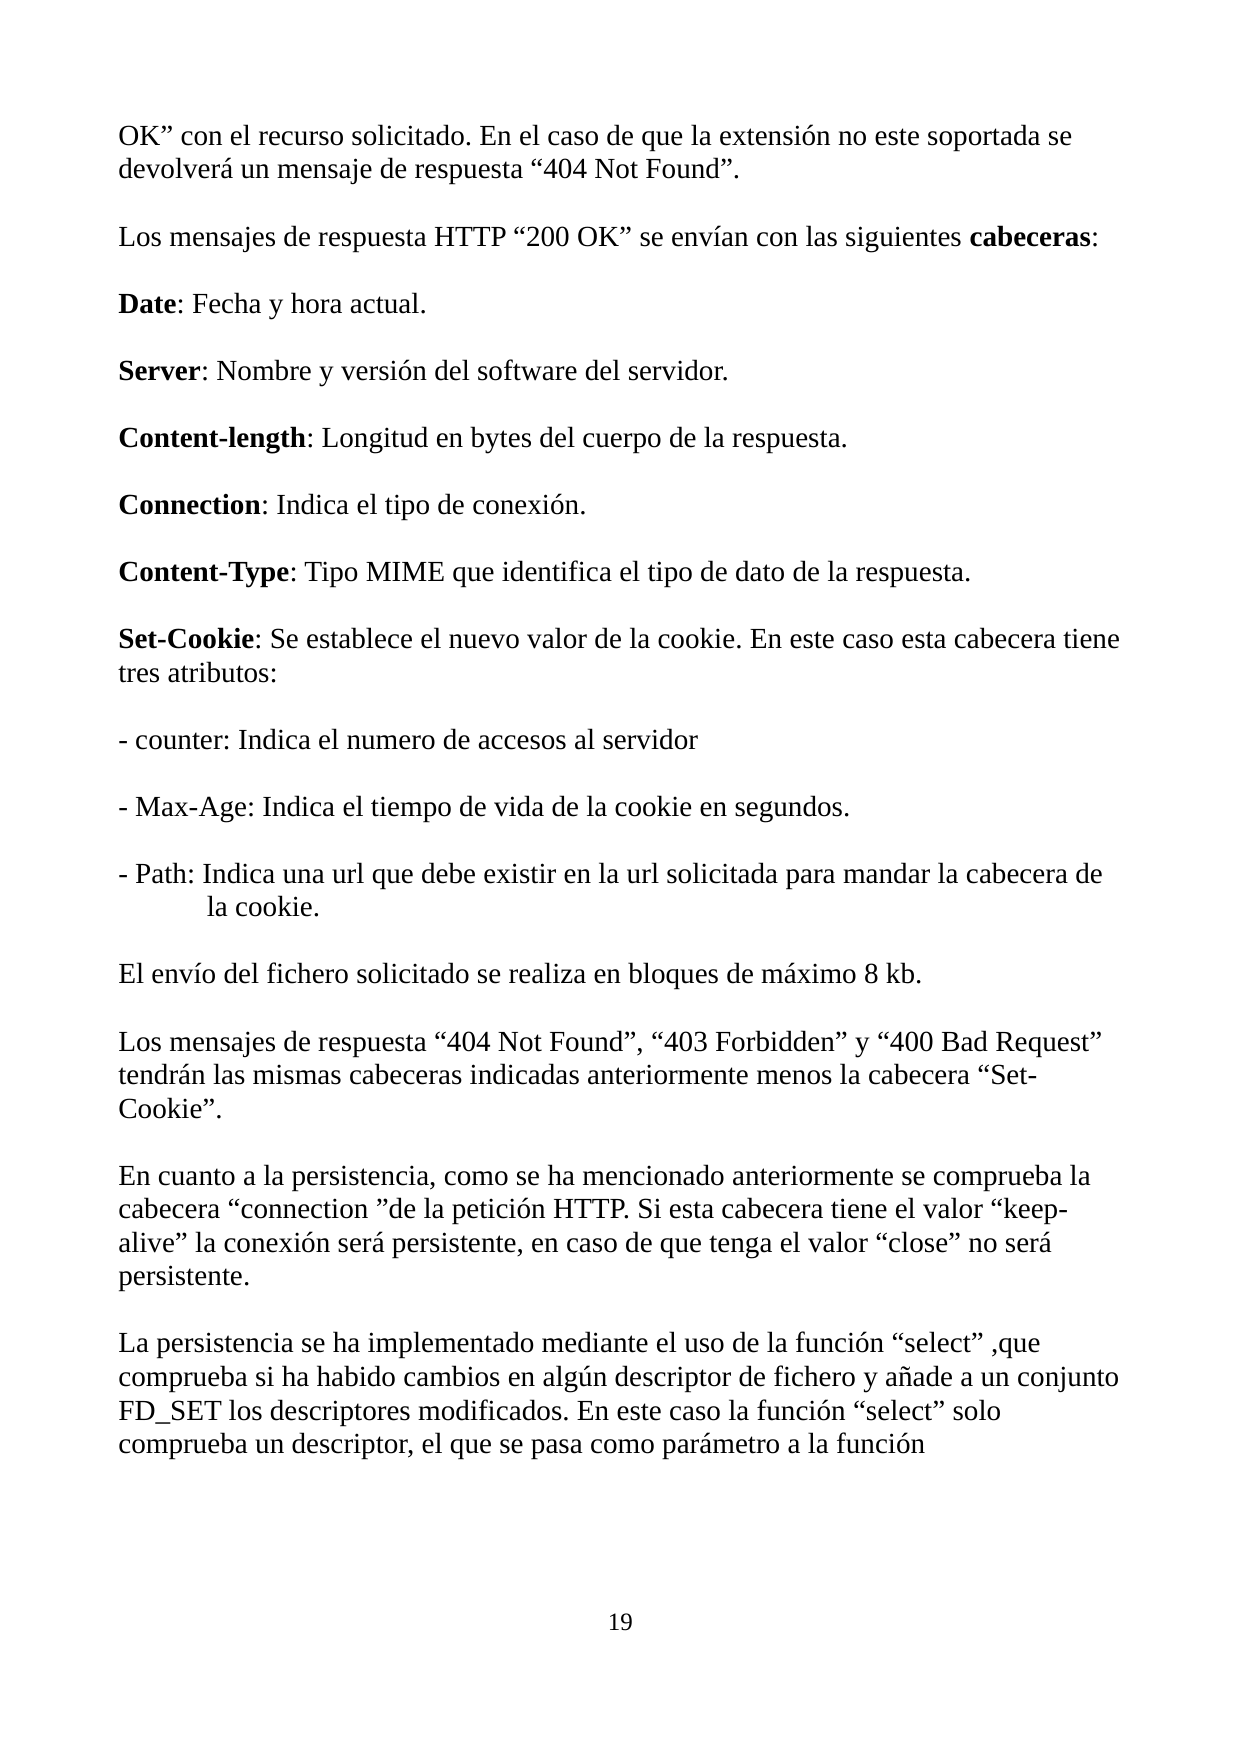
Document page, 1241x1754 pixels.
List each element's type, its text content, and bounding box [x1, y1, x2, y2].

text Content-length: Longitud en bytes del cuerpo de la respuesta. [118, 420, 1122, 453]
text Content-Type: Tipo MIME que identifica el tipo de dato de la respuesta. [118, 554, 1122, 588]
text Date: Fecha y hora actual. [118, 286, 1122, 319]
text - Path: Indica una url que debe existir en la url solicitada para mandar la cabecera de la cookie. [118, 856, 1122, 923]
text En cuanto a la persistencia, como se ha mencionado anteriormente se comprueba la cabecera “connection ”de la petición HTTP. Si esta cabecera tiene el valor “keep-alive” la conexión será persistente, en caso de que tenga el valor “close” no será persistente. [118, 1158, 1122, 1292]
text Los mensajes de respuesta “404 Not Found”, “403 Forbidden” y “400 Bad Request” tendrán las mismas cabeceras indicadas anteriormente menos la cabecera “Set-Cookie”. [118, 1024, 1122, 1124]
text Set-Cookie: Se establece el nuevo valor de la cookie. En este caso esta cabecera tiene tres atributos: [118, 621, 1122, 688]
text La persistencia se ha implementado mediante el uso de la función “select” ,que comprueba si ha habido cambios en algún descriptor de fichero y añade a un conjunto FD_SET los descriptores modificados. En este caso la función “select” solo comprueba un descriptor, el que se pasa como parámetro a la función [118, 1326, 1122, 1460]
text Server: Nombre y versión del software del servidor. [118, 353, 1122, 386]
text - counter: Indica el numero de accesos al servidor [118, 722, 1122, 755]
text Los mensajes de respuesta HTTP “200 OK” se envían con las siguientes cabeceras: [118, 219, 1122, 252]
text - Max-Age: Indica el tiempo de vida de la cookie en segundos. [118, 789, 1122, 822]
text OK” con el recurso solicitado. En el caso de que la extensión no este soportada se devolverá un mensaje de respuesta “404 Not Found”. [118, 118, 1122, 185]
text El envío del fichero solicitado se realiza en bloques de máximo 8 kb. [118, 957, 1122, 990]
text Connection: Indica el tipo de conexión. [118, 487, 1122, 521]
